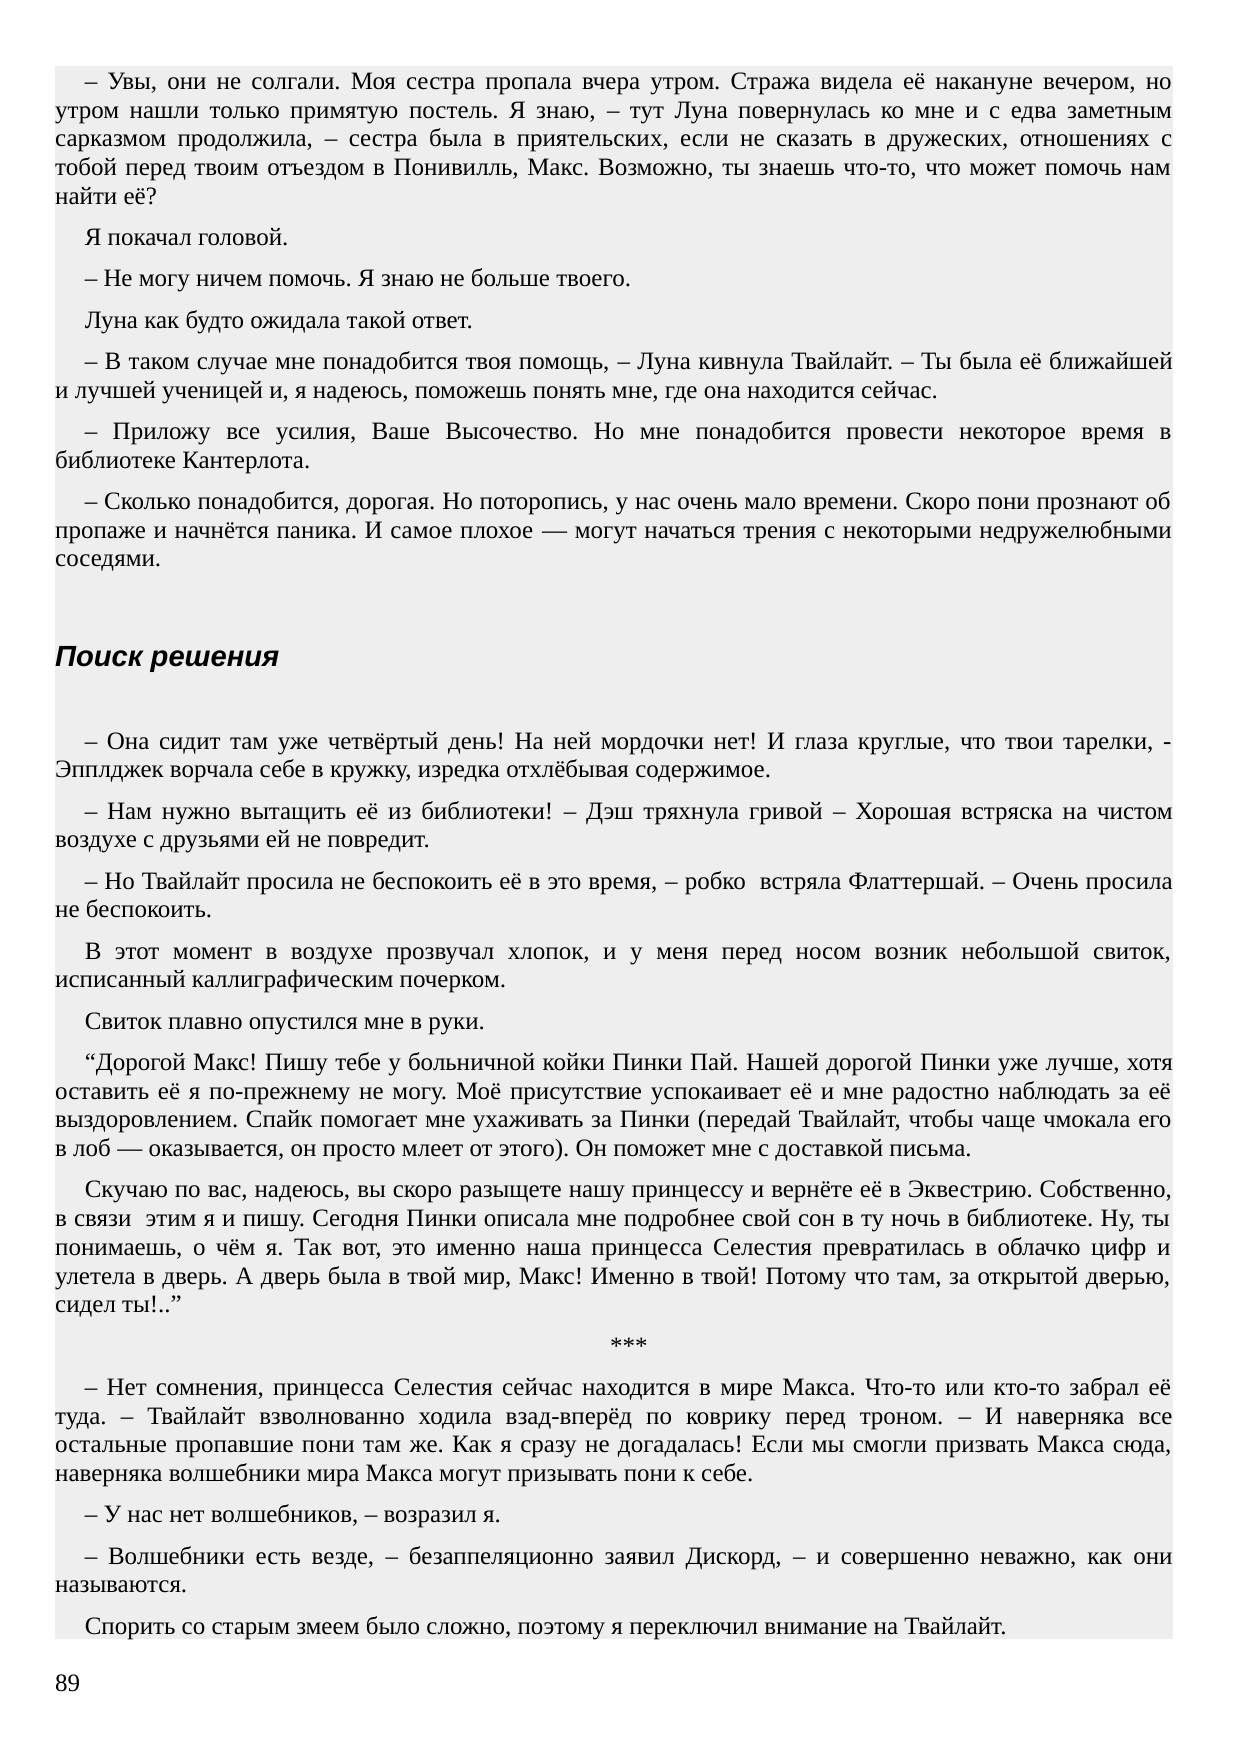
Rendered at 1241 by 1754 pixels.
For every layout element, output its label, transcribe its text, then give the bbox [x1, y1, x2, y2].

text – Приложу все усилия, Ваше Высочество. Но мне понадобится провести некоторое время в библиотеке Кантерлота. [55, 416, 1173, 473]
text – В таком случае мне понадобится твоя помощь, – Луна кивнула Твайлайт. – Ты была её ближайшей и лучшей ученицей и, я надеюсь, поможешь понять мне, где она находится сейчас. [55, 346, 1173, 403]
text – Она сидит там уже четвёртый день! На ней мордочки нет! И глаза круглые, что твои тарелки, - Эпплджек ворчала себе в кружку, изредка отхлёбывая содержимое. [55, 726, 1173, 783]
text Луна как будто ожидала такой ответ. [55, 305, 1173, 333]
text – Сколько понадобится, дорогая. Но поторопись, у нас очень мало времени. Скоро пони прознают об пропаже и начнётся паника. И самое плохое — могут начаться трения с некоторыми недружелюбными соседями. [55, 486, 1173, 572]
text В этот момент в воздухе прозвучал хлопок, и у меня перед носом возник небольшой свиток, исписанный каллиграфическим почерком. [55, 936, 1173, 993]
text – Но Твайлайт просила не беспокоить её в это время, – робко встряла Флаттершай. – Очень просила не беспокоить. [55, 866, 1173, 923]
text Свиток плавно опустился мне в руки. [55, 1006, 1173, 1034]
text – Увы, они не солгали. Моя сестра пропала вчера утром. Стража видела её накануне вечером, но утром нашли только примятую постель. Я знаю, – тут Луна повернулась ко мне и с едва заметным сарказмом продолжила, – сестра была в приятельских, если не сказать в дружеских, отношениях с тобой перед твоим отъездом в Понивилль, Макс. Возможно, ты знаешь что-то, что может помочь нам найти её? [55, 66, 1173, 210]
text – Нет сомнения, принцесса Селестия сейчас находится в мире Макса. Что-то или кто-то забрал её туда. – Твайлайт взволнованно ходила взад-вперёд по коврику перед троном. – И наверняка все остальные пропавшие пони там же. Как я сразу не догадалась! Если мы смогли призвать Макса сюда, наверняка волшебники мира Макса могут призывать пони к себе. [55, 1372, 1173, 1487]
text – У нас нет волшебников, – возразил я. [55, 1499, 1173, 1528]
text Я покачал головой. [55, 222, 1173, 251]
subtitle Поиск решения [55, 638, 1173, 672]
text *** [55, 1331, 1173, 1359]
text – Нам нужно вытащить её из библиотеки! – Дэш тряхнула гривой – Хорошая встряска на чистом воздухе с друзьями ей не повредит. [55, 796, 1173, 853]
text – Не могу ничем помочь. Я знаю не больше твоего. [55, 263, 1173, 292]
text Скучаю по вас, надеюсь, вы скоро разыщете нашу принцессу и вернёте её в Эквестрию. Собственно, в связи этим я и пишу. Сегодня Пинки описала мне подробнее свой сон в ту ночь в библиотеке. Ну, ты понимаешь, о чём я. Так вот, это именно наша принцесса Селестия превратилась в облачко цифр и улетела в дверь. А дверь была в твой мир, Макс! Именно в твой! Потому что там, за открытой дверью, сидел ты!..” [55, 1174, 1173, 1318]
text “Дорогой Макс! Пишу тебе у больничной койки Пинки Пай. Нашей дорогой Пинки уже лучше, хотя оставить её я по-прежнему не могу. Моё присутствие успокаивает её и мне радостно наблюдать за её выздоровлением. Спайк помогает мне ухаживать за Пинки (передай Твайлайт, чтобы чаще чмокала его в лоб — оказывается, он просто млеет от этого). Он поможет мне с доставкой письма. [55, 1047, 1173, 1162]
text – Волшебники есть везде, – безаппеляционно заявил Дискорд, – и совершенно неважно, как они называются. [55, 1541, 1173, 1598]
text Спорить со старым змеем было сложно, поэтому я переключил внимание на Твайлайт. [55, 1611, 1173, 1639]
